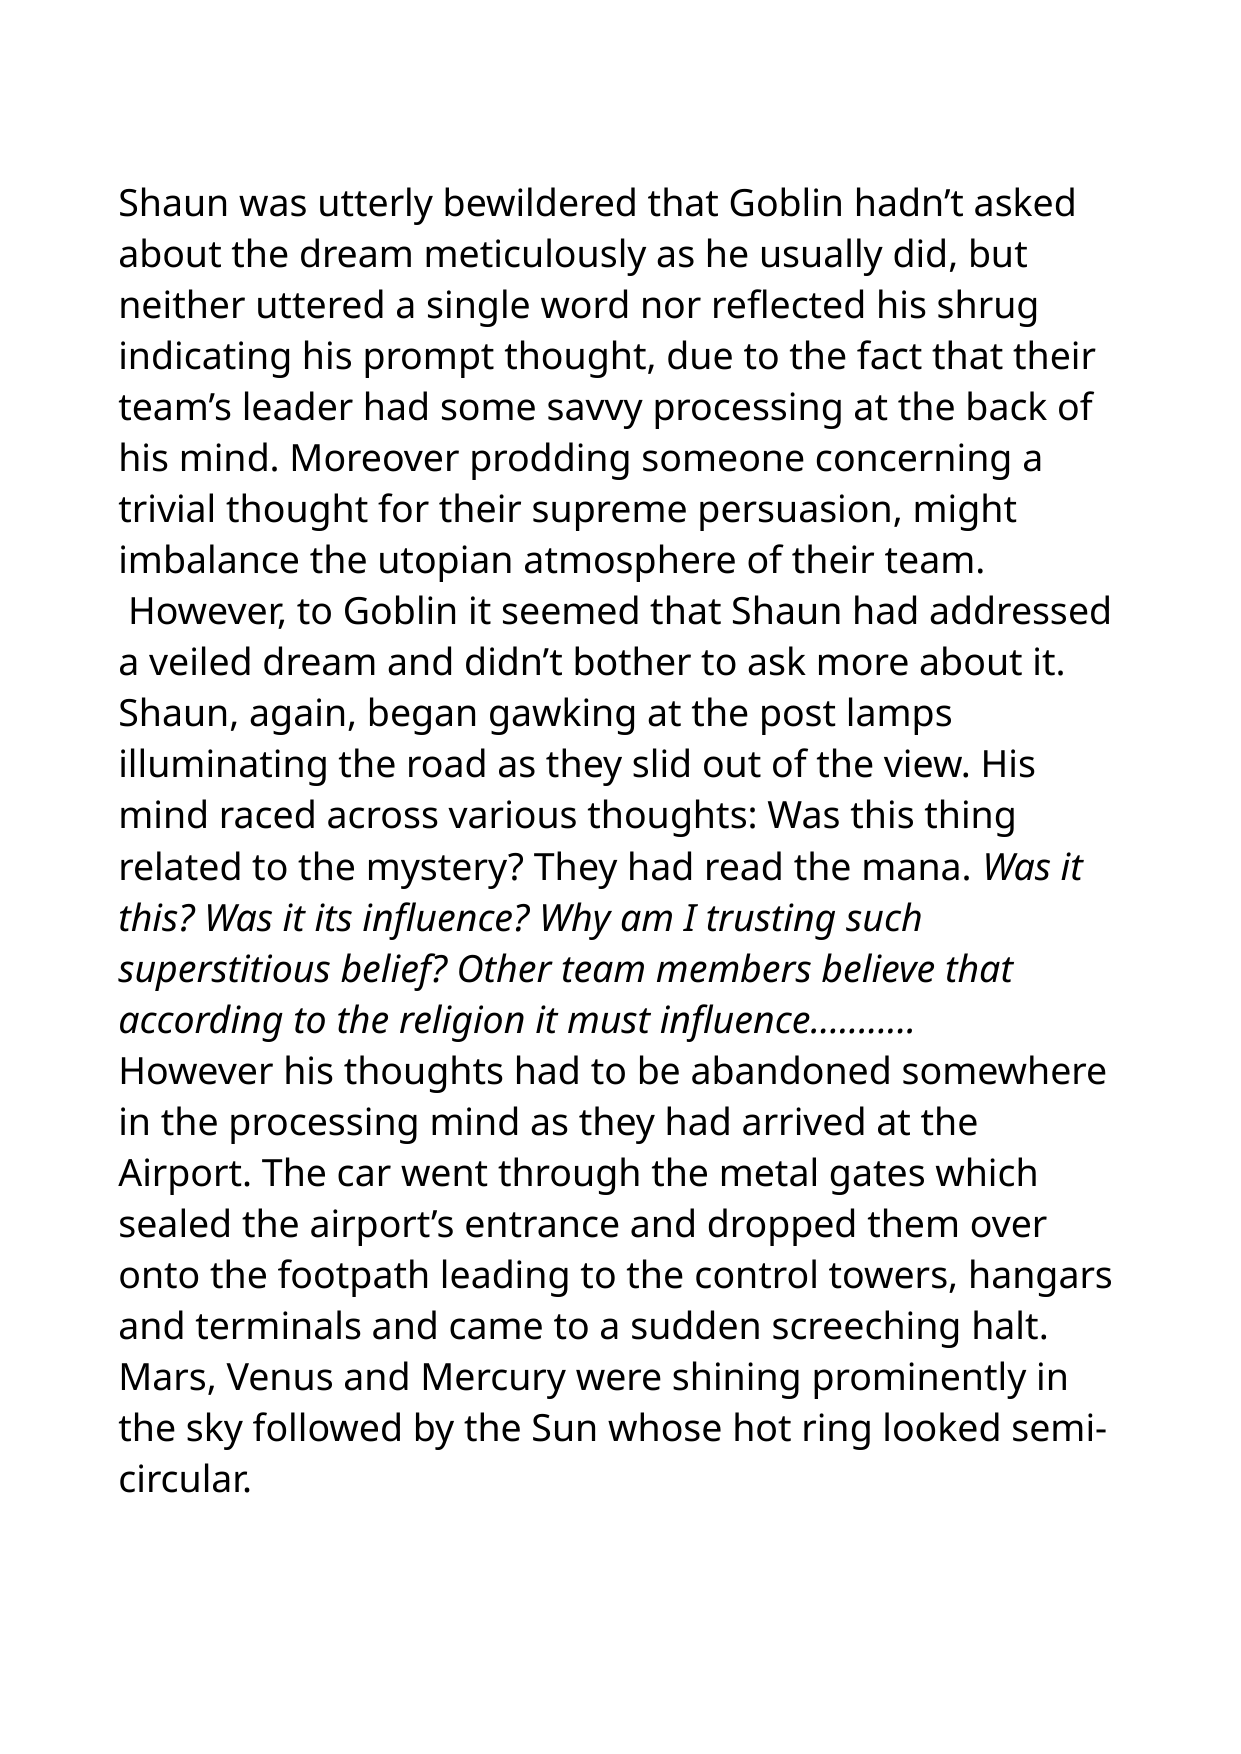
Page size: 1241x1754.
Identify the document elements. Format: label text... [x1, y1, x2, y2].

text Mars, Venus and Mercury were shining prominently in the sky followed by the Sun whose hot ring looked semi-circular. [118, 1350, 1122, 1503]
text Shaun, again, began gawking at the post lamps illuminating the road as they slid out of the view. His mind raced across various thoughts: Was this thing related to the mystery? They had read the mana. Was it this? Was it its influence? Why am I trusting such superstitious belief? Other team members believe that according to the religion it must influence........... [118, 687, 1122, 1044]
text However his thoughts had to be abandoned somewhere in the processing mind as they had arrived at the Airport. The car went through the metal gates which sealed the airport’s entrance and dropped them over onto the footpath leading to the control towers, hangars and terminals and came to a sudden screeching halt. [118, 1044, 1122, 1350]
text However, to Goblin it seemed that Shaun had addressed a veiled dream and didn’t bother to ask more about it. [118, 585, 1122, 687]
text Shaun was utterly bewildered that Goblin hadn’t asked about the dream meticulously as he usually did, but neither uttered a single word nor reflected his shrug indicating his prompt thought, due to the fact that their team’s leader had some savvy processing at the back of his mind. Moreover prodding someone concerning a trivial thought for their supreme persuasion, might imbalance the utopian atmosphere of their team. [118, 176, 1122, 585]
